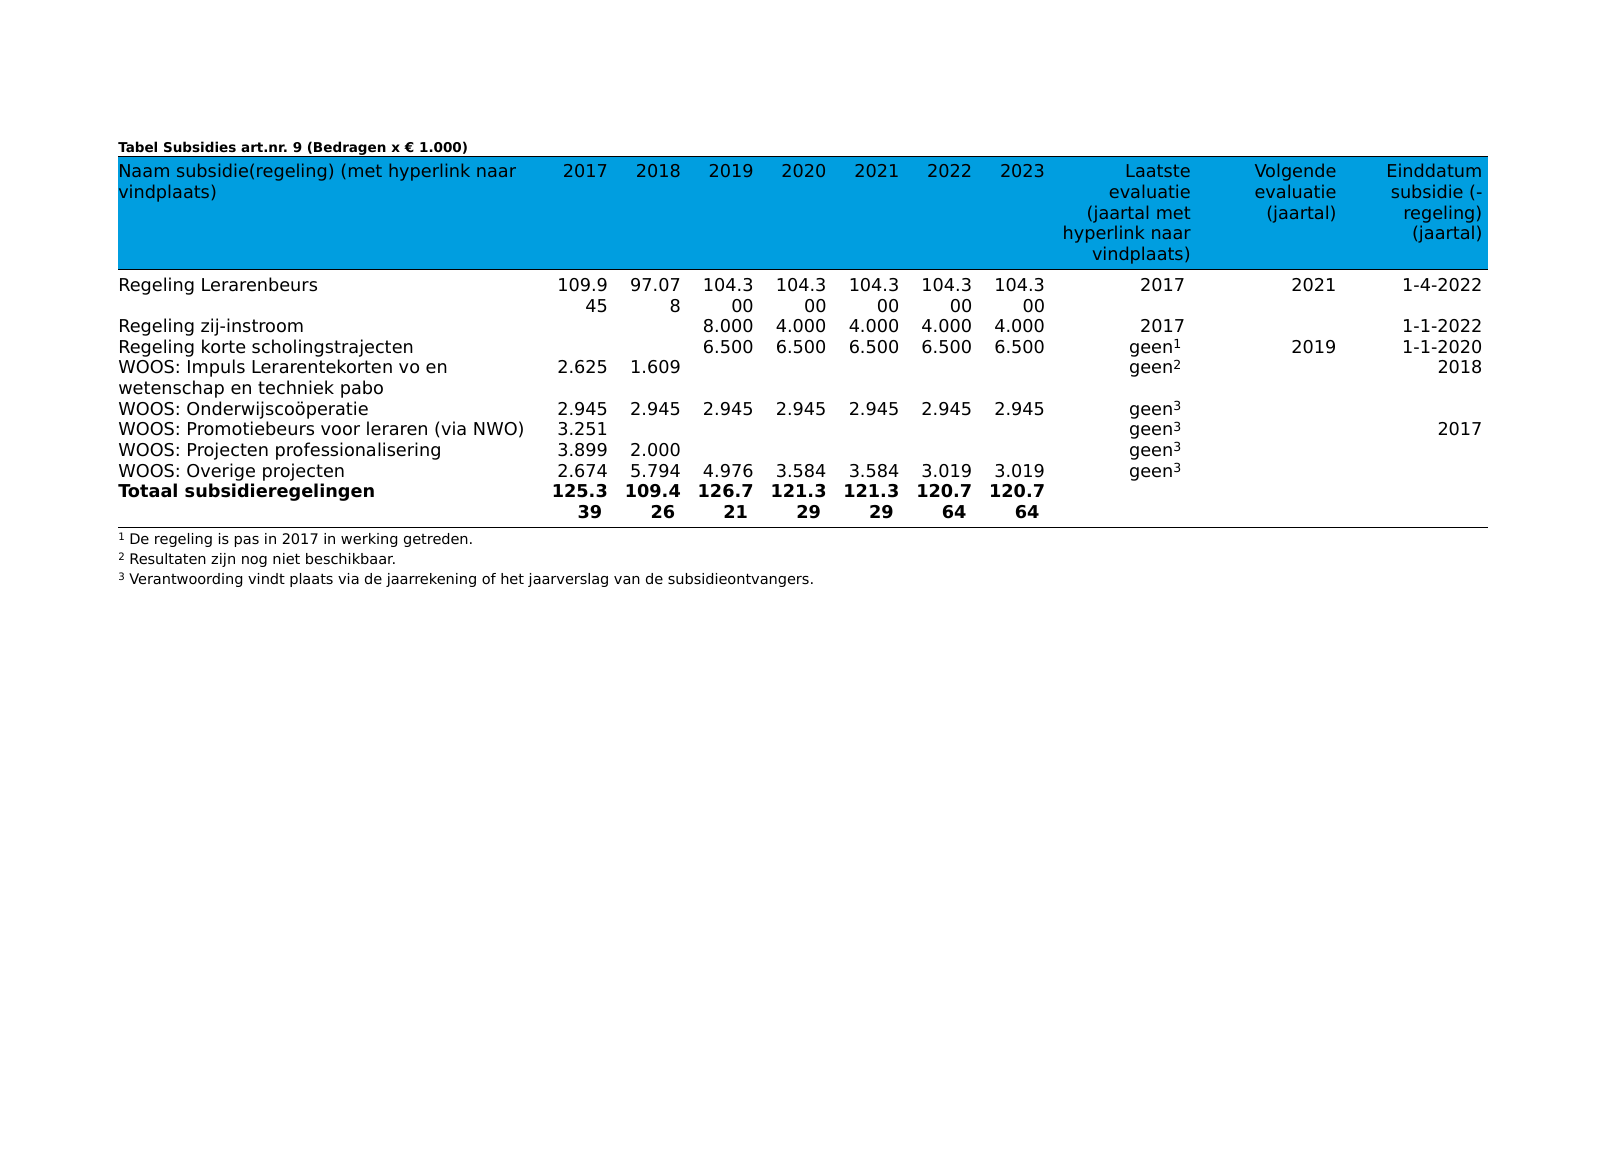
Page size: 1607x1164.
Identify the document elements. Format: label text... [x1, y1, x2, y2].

table_cell Naam subsidie(regeling) (met hyperlink naar vindplaats) [118, 157, 541, 269]
table_cell 104.300 [759, 270, 832, 316]
table_cell 5.794 [614, 461, 686, 481]
table_cell [614, 316, 686, 337]
table_cell [759, 440, 832, 461]
table_cell geen3 [1051, 399, 1196, 419]
table_cell 120.764 [978, 481, 1051, 527]
table_cell 6.500 [978, 337, 1051, 357]
table_cell [614, 337, 686, 357]
table_cell 2023 [978, 157, 1051, 269]
table_cell 2.945 [905, 399, 978, 419]
table_cell 2021 [1196, 270, 1342, 316]
table_cell Laatste evaluatie (jaartal met hyperlink naar vindplaats) [1051, 157, 1196, 269]
table_cell WOOS: Impuls Lerarentekorten vo en wetenschap en techniek pabo [118, 358, 541, 399]
table_cell 2.945 [614, 399, 686, 419]
table_cell 8.000 [686, 316, 759, 337]
table_cell 120.764 [905, 481, 978, 527]
table_cell geen3 [1051, 419, 1196, 440]
table_cell [978, 358, 1051, 399]
table_cell 2022 [905, 157, 978, 269]
table_cell 2021 [832, 157, 905, 269]
table_cell 2020 [759, 157, 832, 269]
table_cell 2.625 [541, 358, 613, 399]
table_cell WOOS: Onderwijscoöperatie [118, 399, 541, 419]
table_cell 3.251 [541, 419, 613, 440]
table_cell 104.300 [686, 270, 759, 316]
table_cell 2018 [1342, 358, 1488, 399]
table_cell 104.300 [905, 270, 978, 316]
table_cell geen1 [1051, 337, 1196, 357]
table_cell [1342, 399, 1488, 419]
table_cell 1-4-2022 [1342, 270, 1488, 316]
table_cell 109.426 [614, 481, 686, 527]
table_cell 4.000 [759, 316, 832, 337]
table_cell 2018 [614, 157, 686, 269]
table_cell [759, 419, 832, 440]
table_cell 6.500 [759, 337, 832, 357]
table_cell WOOS: Overige projecten [118, 461, 541, 481]
table_cell [1342, 481, 1488, 527]
table_cell Regeling zij-instroom [118, 316, 541, 337]
table_cell geen2 [1051, 358, 1196, 399]
table_cell 121.329 [759, 481, 832, 527]
table_cell [905, 440, 978, 461]
table_cell 6.500 [686, 337, 759, 357]
table_cell 125.339 [541, 481, 613, 527]
table_cell [1342, 461, 1488, 481]
table_cell [905, 358, 978, 399]
table_cell [541, 316, 613, 337]
table_header Tabel Subsidies art.nr. 9 (Bedragen x € 1.000) [118, 140, 1488, 156]
table_cell 3.019 [905, 461, 978, 481]
table_cell 104.300 [978, 270, 1051, 316]
table_cell 2.945 [832, 399, 905, 419]
table_cell 1 De regeling is pas in 2017 in werking getreden. 2 Resultaten zijn nog niet beschikbaar. 3 Verantwoording vindt plaats via de jaarrekening of het jaarverslag van de subsidieontvangers. [118, 528, 1488, 588]
table_cell [832, 358, 905, 399]
table_cell 6.500 [905, 337, 978, 357]
table_cell 1-1-2020 [1342, 337, 1488, 357]
table_cell [832, 419, 905, 440]
table_cell [1342, 440, 1488, 461]
table_cell [1196, 481, 1342, 527]
table_cell Regeling Lerarenbeurs [118, 270, 541, 316]
table_cell [614, 419, 686, 440]
table_cell [686, 419, 759, 440]
table_cell [686, 440, 759, 461]
table_cell [541, 337, 613, 357]
table_cell 2.945 [978, 399, 1051, 419]
table_cell 2019 [686, 157, 759, 269]
table_cell 6.500 [832, 337, 905, 357]
table_cell 3.899 [541, 440, 613, 461]
table_cell [759, 358, 832, 399]
table_cell Volgende evaluatie (jaartal) [1196, 157, 1342, 269]
table_cell 4.000 [905, 316, 978, 337]
table_cell [905, 419, 978, 440]
table_cell Einddatum subsidie (-regeling)(jaartal) [1342, 157, 1488, 269]
table_cell [1196, 399, 1342, 419]
table_cell 1.609 [614, 358, 686, 399]
table_cell [832, 440, 905, 461]
table_cell 3.019 [978, 461, 1051, 481]
table_cell [686, 358, 759, 399]
table_cell 2.945 [541, 399, 613, 419]
table_cell 97.078 [614, 270, 686, 316]
table_cell [1196, 316, 1342, 337]
table_cell 2.945 [759, 399, 832, 419]
table_cell geen3 [1051, 461, 1196, 481]
table_cell 3.584 [832, 461, 905, 481]
table_cell 2.945 [686, 399, 759, 419]
table_cell [1051, 481, 1196, 527]
table_cell [1196, 419, 1342, 440]
table_cell [978, 440, 1051, 461]
table_cell WOOS: Promotiebeurs voor leraren (via NWO) [118, 419, 541, 440]
table_cell Totaal subsidieregelingen [118, 481, 541, 527]
table_cell 121.329 [832, 481, 905, 527]
table_cell 3.584 [759, 461, 832, 481]
table_cell 109.945 [541, 270, 613, 316]
table_cell [1196, 440, 1342, 461]
table_cell 4.000 [832, 316, 905, 337]
table_cell 2019 [1196, 337, 1342, 357]
table_cell 2017 [1051, 270, 1196, 316]
table_cell 1-1-2022 [1342, 316, 1488, 337]
table_cell 104.300 [832, 270, 905, 316]
table_cell 2017 [1051, 316, 1196, 337]
table_cell 4.976 [686, 461, 759, 481]
table_cell [1196, 358, 1342, 399]
table_cell 2.674 [541, 461, 613, 481]
table_cell 2.000 [614, 440, 686, 461]
table_cell 4.000 [978, 316, 1051, 337]
table_cell 2017 [1342, 419, 1488, 440]
table_cell 2017 [541, 157, 613, 269]
table_cell WOOS: Projecten professionalisering [118, 440, 541, 461]
table_cell Regeling korte scholingstrajecten [118, 337, 541, 357]
table_cell geen3 [1051, 440, 1196, 461]
table_cell [978, 419, 1051, 440]
table_cell [1196, 461, 1342, 481]
table_cell 126.721 [686, 481, 759, 527]
